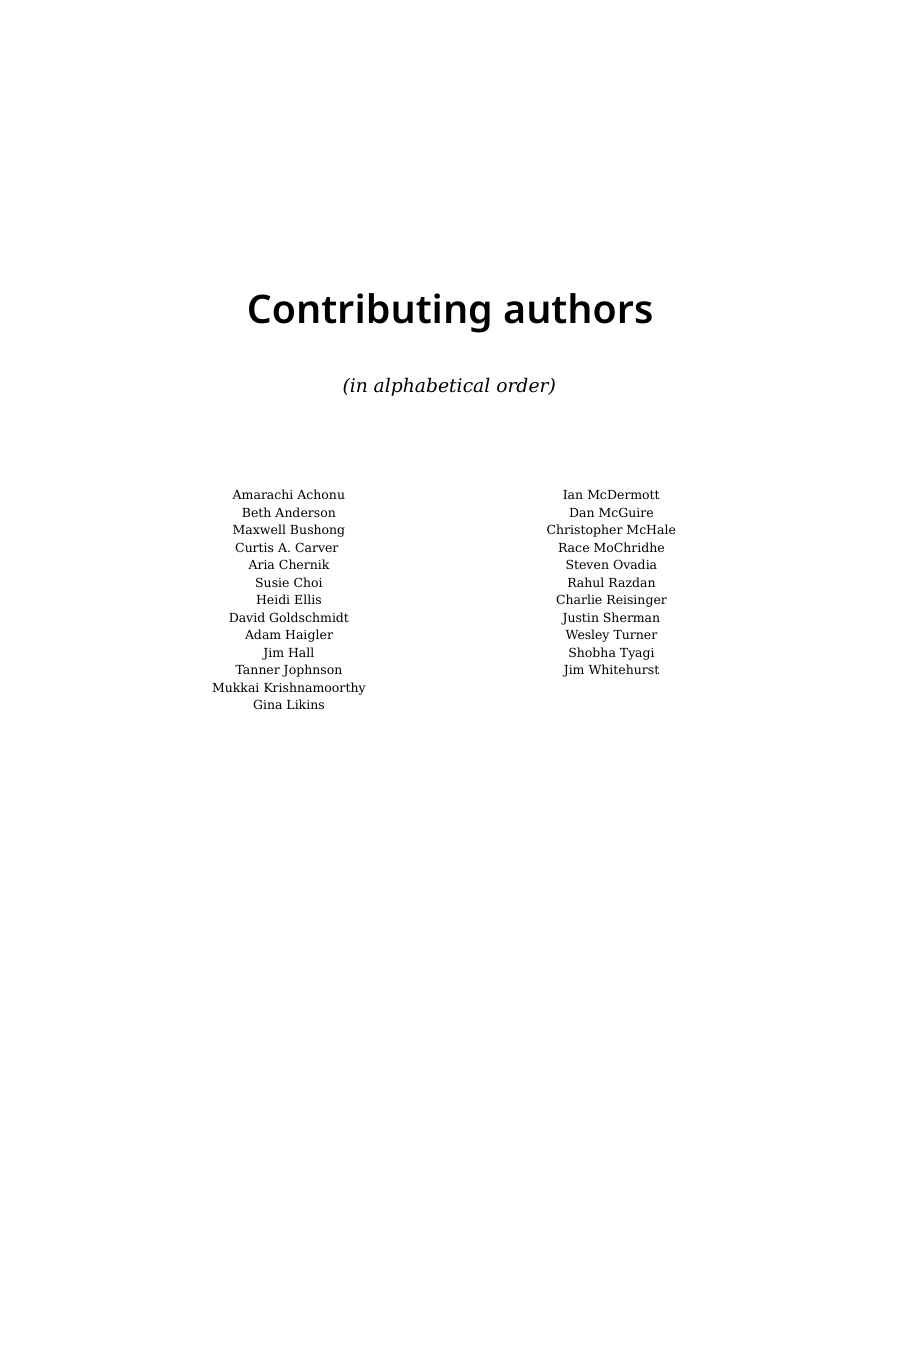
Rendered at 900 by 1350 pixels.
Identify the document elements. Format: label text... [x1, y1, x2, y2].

table_header Amarachi Achonu Beth Anderson Maxwell Bushong Curtis A. Carver Aria Chernik Susie Choi Heidi Ellis David Goldschmidt Adam Haigler Jim Hall Tanner Jophnson Mukkai Krishnamoorthy Gina Likins [128, 482, 450, 718]
text (in alphabetical order) [127, 376, 772, 397]
table_header Ian McDermott Dan McGuire Christopher McHale Race MoChridhe Steven Ovadia Rahul Razdan Charlie Reisinger Justin Sherman Wesley Turner Shobha Tyagi Jim Whitehurst [450, 482, 772, 718]
subtitle Contributing authors [127, 287, 772, 333]
